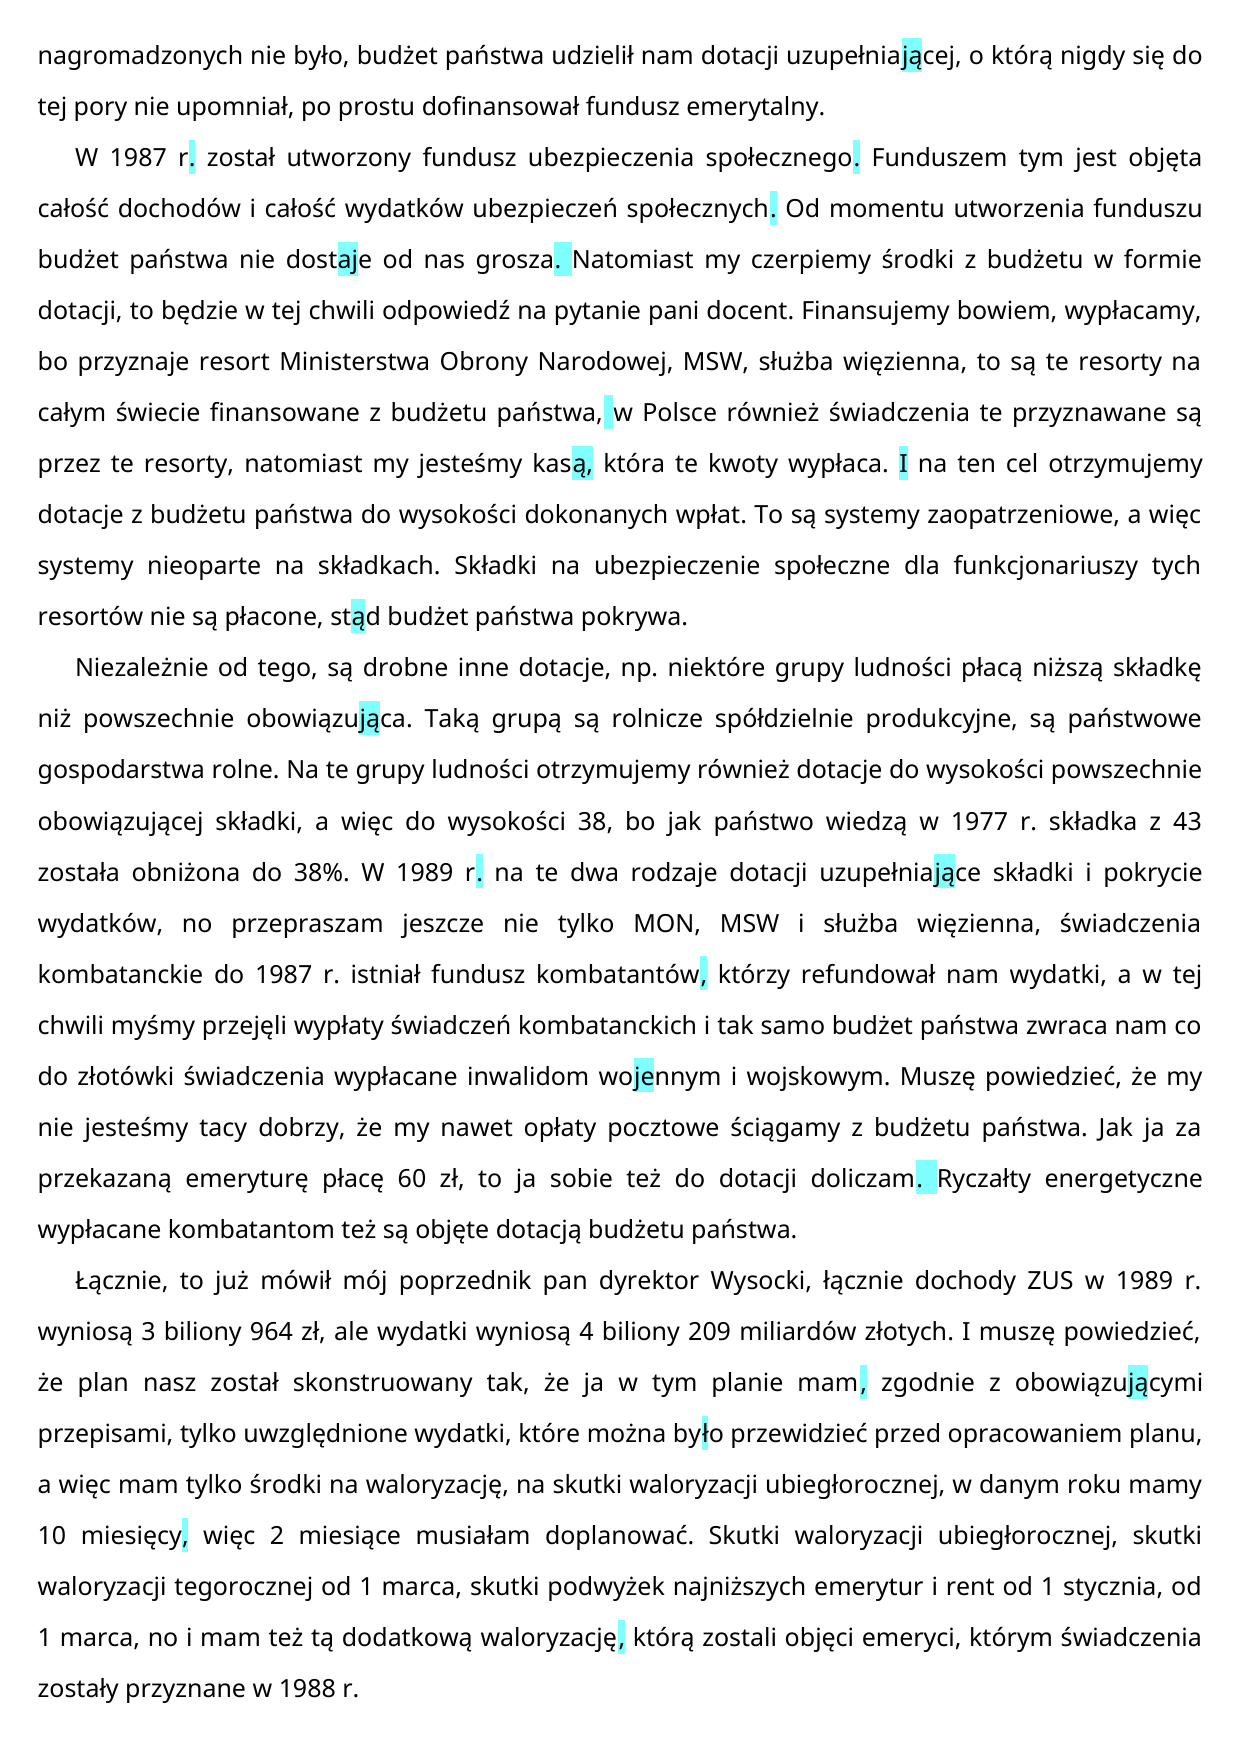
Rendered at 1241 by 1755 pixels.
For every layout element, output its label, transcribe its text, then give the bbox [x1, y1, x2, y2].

text Łącznie, to już mówił mój poprzednik pan dyrektor Wysocki, łącznie dochody ZUS w 1989 r. wyniosą 3 biliony 964 zł, ale wydatki wyniosą 4 biliony 209 miliardów złotych. I muszę powiedzieć, że plan nasz został skonstruowany tak, że ja w tym planie mam, zgodnie z obowiązującymi przepisami, tylko uwzględnione wydatki, które można było przewidzieć przed opracowaniem planu, a więc mam tylko środki na waloryzację, na skutki waloryzacji ubiegłorocznej, w danym roku mamy 10 miesięcy, więc 2 miesiące musiałam doplanować. Skutki waloryzacji ubiegłorocznej, skutki waloryzacji tegorocznej od 1 marca, skutki podwyżek najniższych emerytur i rent od 1 stycznia, od 1 marca, no i mam też tą dodatkową waloryzację, którą zostali objęci emeryci, którym świadczenia zostały przyznane w 1988 r. [37, 1262, 1203, 1705]
text Niezależnie od tego, są drobne inne dotacje, np. niektóre grupy ludności płacą niższą składkę niż powszechnie obowiązująca. Taką grupą są rolnicze spółdzielnie produkcyjne, są państwowe gospodarstwa rolne. Na te grupy ludności otrzymujemy również dotacje do wysokości powszechnie obowiązującej składki, a więc do wysokości 38, bo jak państwo wiedzą w 1977 r. składka z 43 została obniżona do 38%. W 1989 r. na te dwa rodzaje dotacji uzupełniające składki i pokrycie wydatków, no przepraszam jeszcze nie tylko MON, MSW i służba więzienna, świadczenia kombatanckie do 1987 r. istniał fundusz kombatantów, którzy refundował nam wydatki, a w tej chwili myśmy przejęli wypłaty świadczeń kombatanckich i tak samo budżet państwa zwraca nam co do złotówki świadczenia wypłacane inwalidom wojennym i wojskowym. Muszę powiedzieć, że my nie jesteśmy tacy dobrzy, że my nawet opłaty pocztowe ściągamy z budżetu państwa. Jak ja za przekazaną emeryturę płacę 60 zł, to ja sobie też do dotacji doliczam. Ryczałty energetyczne wypłacane kombatantom też są objęte dotacją budżetu państwa. [37, 650, 1203, 1246]
text nagromadzonych nie było, budżet państwa udzielił nam dotacji uzupełniającej, o którą nigdy się do tej pory nie upomniał, po prostu dofinansował fundusz emerytalny. [37, 37, 1203, 123]
text W 1987 r. został utworzony fundusz ubezpieczenia społecznego. Funduszem tym jest objęta całość dochodów i całość wydatków ubezpieczeń społecznych. Od momentu utworzenia funduszu budżet państwa nie dostaje od nas grosza. Natomiast my czerpiemy środki z budżetu w formie dotacji, to będzie w tej chwili odpowiedź na pytanie pani docent. Finansujemy bowiem, wypłacamy, bo przyznaje resort Ministerstwa Obrony Narodowej, MSW, służba więzienna, to są te resorty na całym świecie finansowane z budżetu państwa, w Polsce również świadczenia te przyznawane są przez te resorty, natomiast my jesteśmy kasą, która te kwoty wypłaca. I na ten cel otrzymujemy dotacje z budżetu państwa do wysokości dokonanych wpłat. To są systemy zaopatrzeniowe, a więc systemy nieoparte na składkach. Składki na ubezpieczenie społeczne dla funkcjonariuszy tych resortów nie są płacone, stąd budżet państwa pokrywa. [37, 139, 1203, 633]
